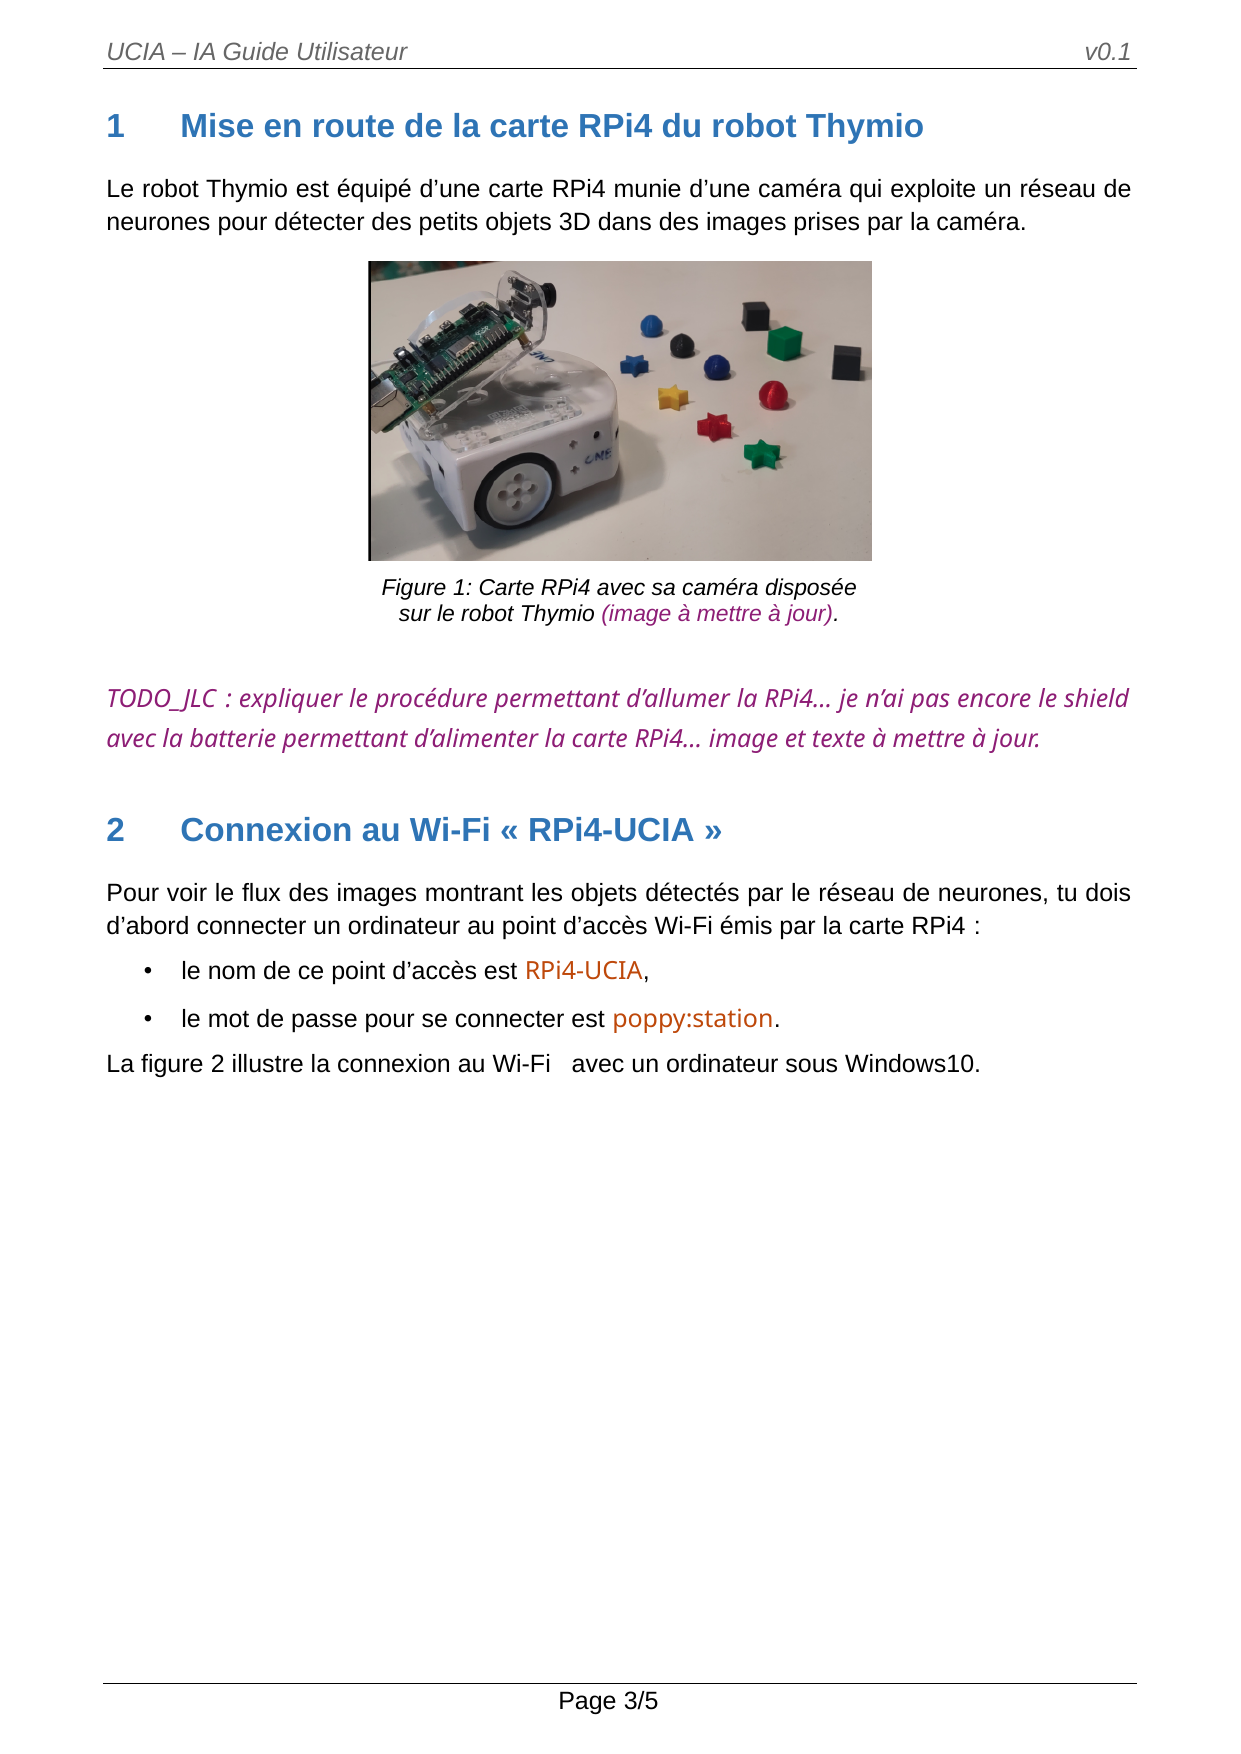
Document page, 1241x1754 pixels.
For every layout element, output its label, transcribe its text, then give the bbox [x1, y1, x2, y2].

subtitle Connexion au Wi-Fi « RPi4-UCIA » [106, 810, 1134, 849]
text Le robot Thymio est équipé d’une carte RPi4 munie d’une caméra qui exploite un réseau de neurones pour détecter des petits objets 3D dans des images prises par la caméra. [106, 174, 1134, 235]
text Pour voir le flux des images montrant les objets détectés par le réseau de neurones, tu dois d’abord connecter un ordinateur au point d’accès Wi-Fi émis par la carte RPi4 : [106, 878, 1134, 940]
subtitle Mise en route de la carte RPi4 du robot Thymio [106, 106, 1134, 144]
text Figure 1: Carte RPi4 avec sa caméra disposée sur le robot Thymio (image à mettre à jour). [368, 561, 872, 626]
text TODO_JLC : expliquer le procédure permettant d’allumer la RPi4… je n’ai pas encore le shield avec la batterie permettant d’alimenter la carte RPi4… image et texte à mettre à jour. [106, 681, 1134, 754]
list le nom de ce point d’accès est RPi4-UCIA, [144, 953, 1134, 987]
text La figure 2 illustre la connexion au Wi-Fi avec un ordinateur sous Windows10. [106, 1049, 1134, 1078]
picture [368, 261, 872, 561]
list le mot de passe pour se connecter est poppy:station. [144, 1001, 1134, 1035]
